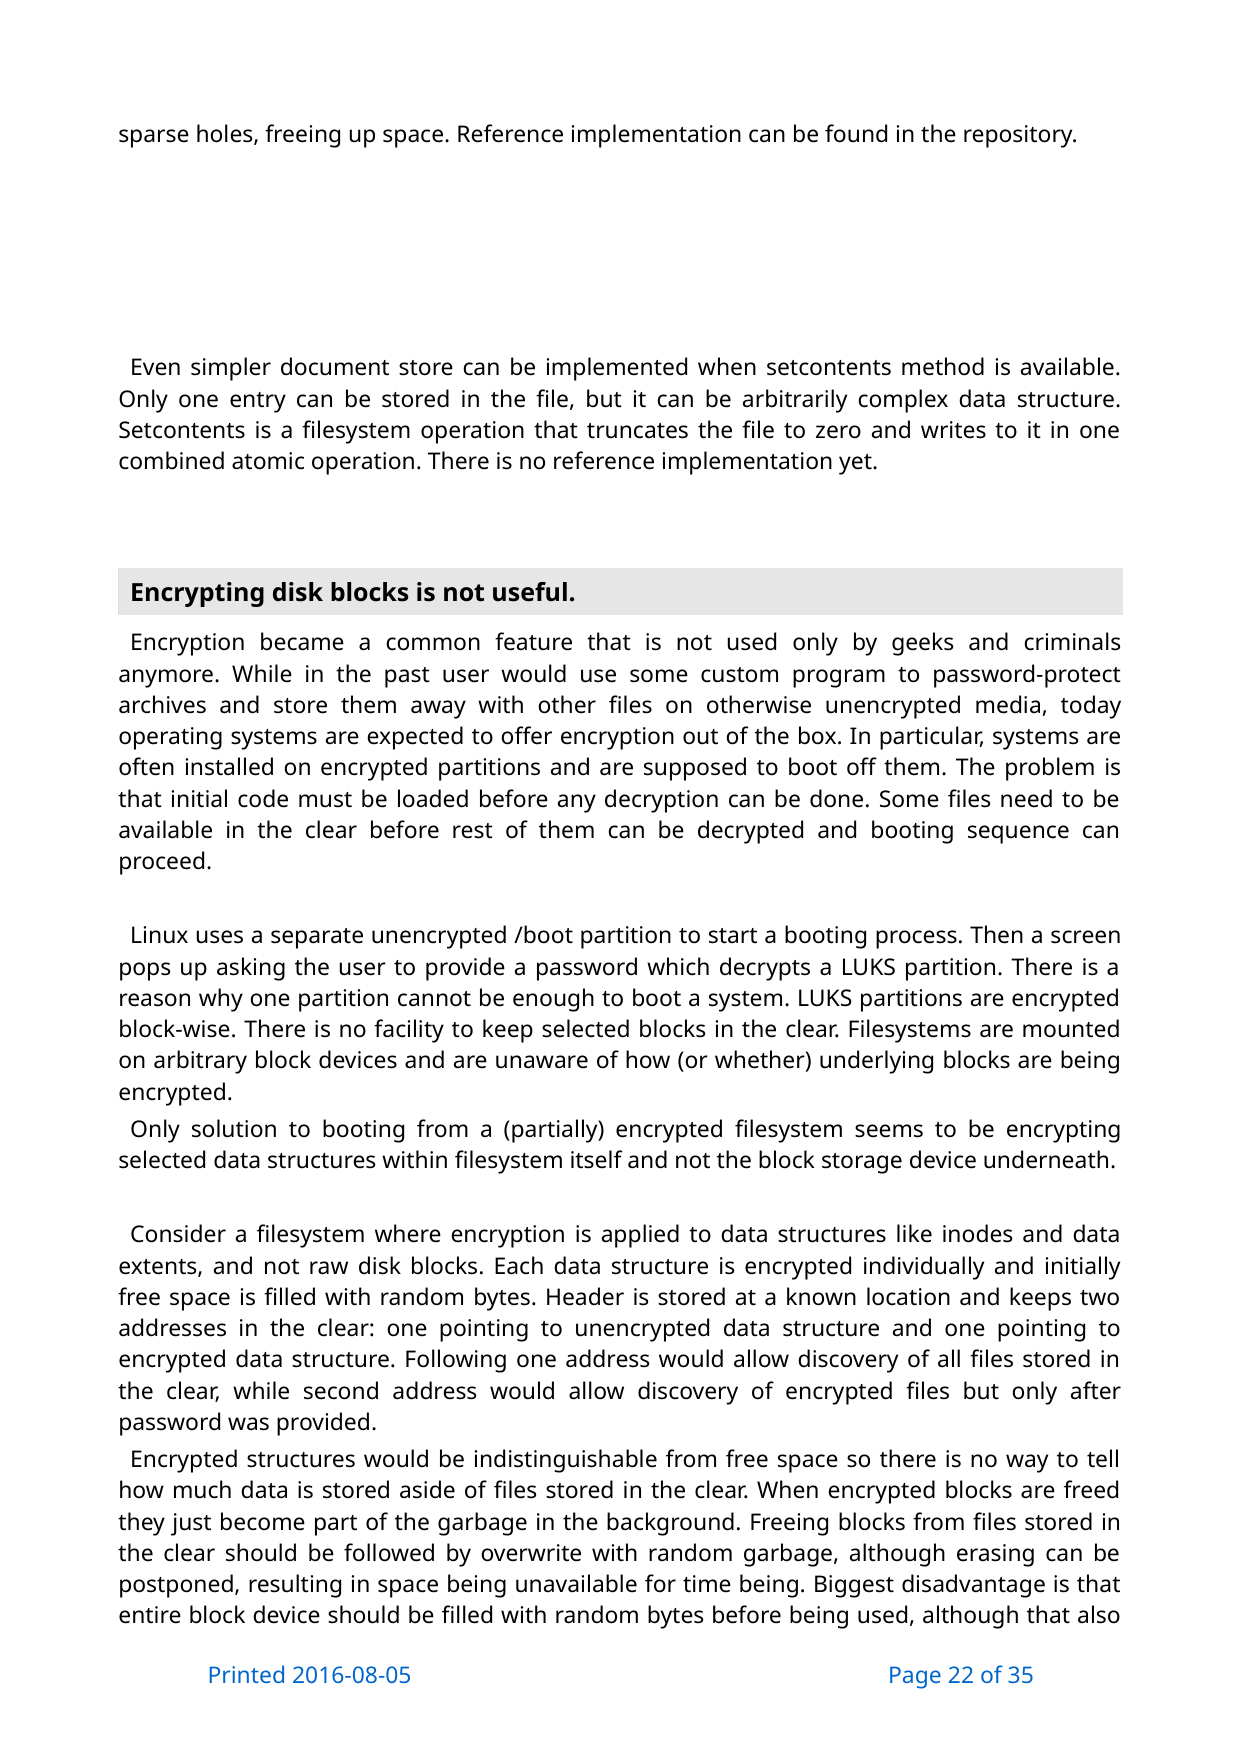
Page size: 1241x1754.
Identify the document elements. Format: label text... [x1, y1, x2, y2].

subtitle Encrypting disk blocks is not useful. [119, 569, 1122, 614]
text Even simpler document store can be implemented when setcontents method is available. Only one entry can be stored in the file, but it can be arbitrarily complex data structure. Setcontents is a filesystem operation that truncates the file to zero and writes to it in one combined atomic operation. There is no reference implementation yet. [118, 351, 1122, 476]
text Encrypted structures would be indistinguishable from free space so there is no way to tell how much data is stored aside of files stored in the clear. When encrypted blocks are freed they just become part of the garbage in the background. Freeing blocks from files stored in the clear should be followed by overwrite with random garbage, although erasing can be postponed, resulting in space being unavailable for time being. Biggest disadvantage is that entire block device should be filled with random bytes before being used, although that also [118, 1443, 1122, 1631]
text Linux uses a separate unencrypted /boot partition to start a booting process. Then a screen pops up asking the user to provide a password which decrypts a LUKS partition. There is a reason why one partition cannot be enough to boot a system. LUKS partitions are encrypted block-wise. There is no facility to keep selected blocks in the clear. Filesystems are mounted on arbitrary block devices and are unaware of how (or whether) underlying blocks are being encrypted. [118, 919, 1122, 1107]
text Encryption became a common feature that is not used only by geeks and criminals anymore. While in the past user would use some custom program to password-protect archives and store them away with other files on otherwise unencrypted media, today operating systems are expected to offer encryption out of the box. In particular, systems are often installed on encrypted partitions and are supposed to boot off them. The problem is that initial code must be loaded before any decryption can be done. Some files need to be available in the clear before rest of them can be decrypted and booting sequence can proceed. [118, 626, 1122, 876]
text Only solution to booting from a (partially) encrypted filesystem seems to be encrypting selected data structures within filesystem itself and not the block storage device underneath. [118, 1113, 1122, 1175]
text sparse holes, freeing up space. Reference implementation can be found in the repository. [118, 118, 1122, 149]
text Consider a filesystem where encryption is applied to data structures like inodes and data extents, and not raw disk blocks. Each data structure is encrypted individually and initially free space is filled with random bytes. Header is stored at a known location and keeps two addresses in the clear: one pointing to unencrypted data structure and one pointing to encrypted data structure. Following one address would allow discovery of all files stored in the clear, while second address would allow discovery of encrypted files but only after password was provided. [118, 1218, 1122, 1437]
